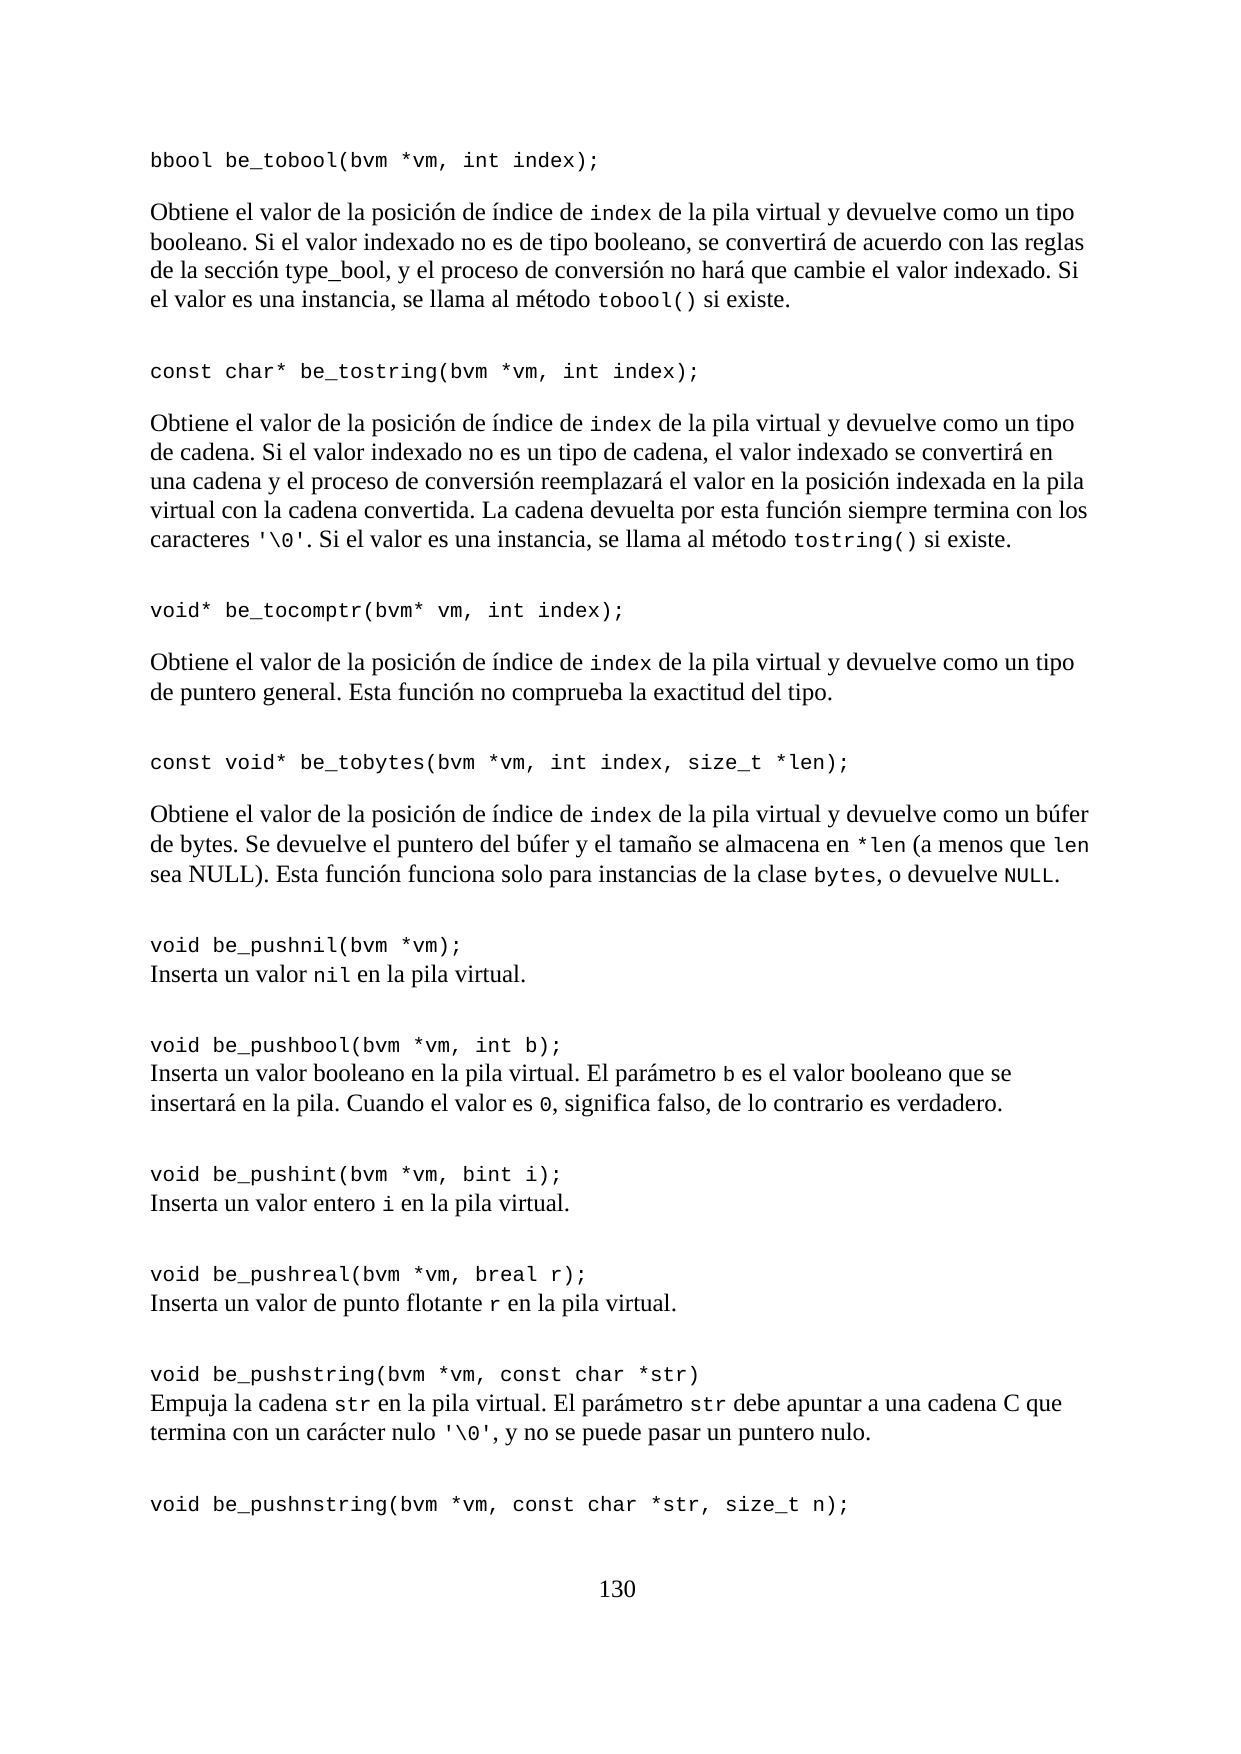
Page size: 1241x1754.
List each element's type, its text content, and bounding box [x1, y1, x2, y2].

text Inserta un valor entero i en la pila virtual. [150, 1188, 1090, 1218]
text void be_pushreal(bvm *vm, breal r); [150, 1264, 1090, 1288]
text void be_pushstring(bvm *vm, const char *str) [150, 1364, 1090, 1388]
text void* be_tocomptr(bvm* vm, int index); [150, 600, 1090, 624]
text void be_pushint(bvm *vm, bint i); [150, 1164, 1090, 1188]
text Obtiene el valor de la posición de índice de index de la pila virtual y devuelve como un tipo de cadena. Si el valor indexado no es un tipo de cadena, el valor indexado se convertirá en una cadena y el proceso de conversión reemplazará el valor en la posición indexada en la pila virtual con la cadena convertida. La cadena devuelta por esta función siempre termina con los caracteres '\0'. Si el valor es una instancia, se llama al método tostring() si existe. [150, 408, 1090, 553]
text Inserta un valor booleano en la pila virtual. El parámetro b es el valor booleano que se insertará en la pila. Cuando el valor es 0, significa falso, de lo contrario es verdadero. [150, 1058, 1090, 1118]
text Inserta un valor de punto flotante r en la pila virtual. [150, 1288, 1090, 1317]
text Obtiene el valor de la posición de índice de index de la pila virtual y devuelve como un tipo de puntero general. Esta función no comprueba la exactitud del tipo. [150, 647, 1090, 706]
text void be_pushnil(bvm *vm); [150, 935, 1090, 959]
text const void* be_tobytes(bvm *vm, int index, size_t *len); [150, 752, 1090, 776]
text bbool be_tobool(bvm *vm, int index); [150, 150, 1090, 174]
text void be_pushbool(bvm *vm, int b); [150, 1035, 1090, 1058]
text Obtiene el valor de la posición de índice de index de la pila virtual y devuelve como un búfer de bytes. Se devuelve el puntero del búfer y el tamaño se almacena en *len (a menos que len sea NULL). Esta función funciona solo para instancias de la clase bytes, o devuelve NULL. [150, 799, 1090, 888]
text void be_pushnstring(bvm *vm, const char *str, size_t n); [150, 1494, 1090, 1517]
text const char* be_tostring(bvm *vm, int index); [150, 361, 1090, 384]
text Empuja la cadena str en la pila virtual. El parámetro str debe apuntar a una cadena C que termina con un carácter nulo '\0', y no se puede pasar un puntero nulo. [150, 1388, 1090, 1447]
text Obtiene el valor de la posición de índice de index de la pila virtual y devuelve como un tipo booleano. Si el valor indexado no es de tipo booleano, se convertirá de acuerdo con las reglas de la sección type_bool, y el proceso de conversión no hará que cambie el valor indexado. Si el valor es una instancia, se llama al método tobool() si existe. [150, 197, 1090, 314]
text Inserta un valor nil en la pila virtual. [150, 959, 1090, 988]
